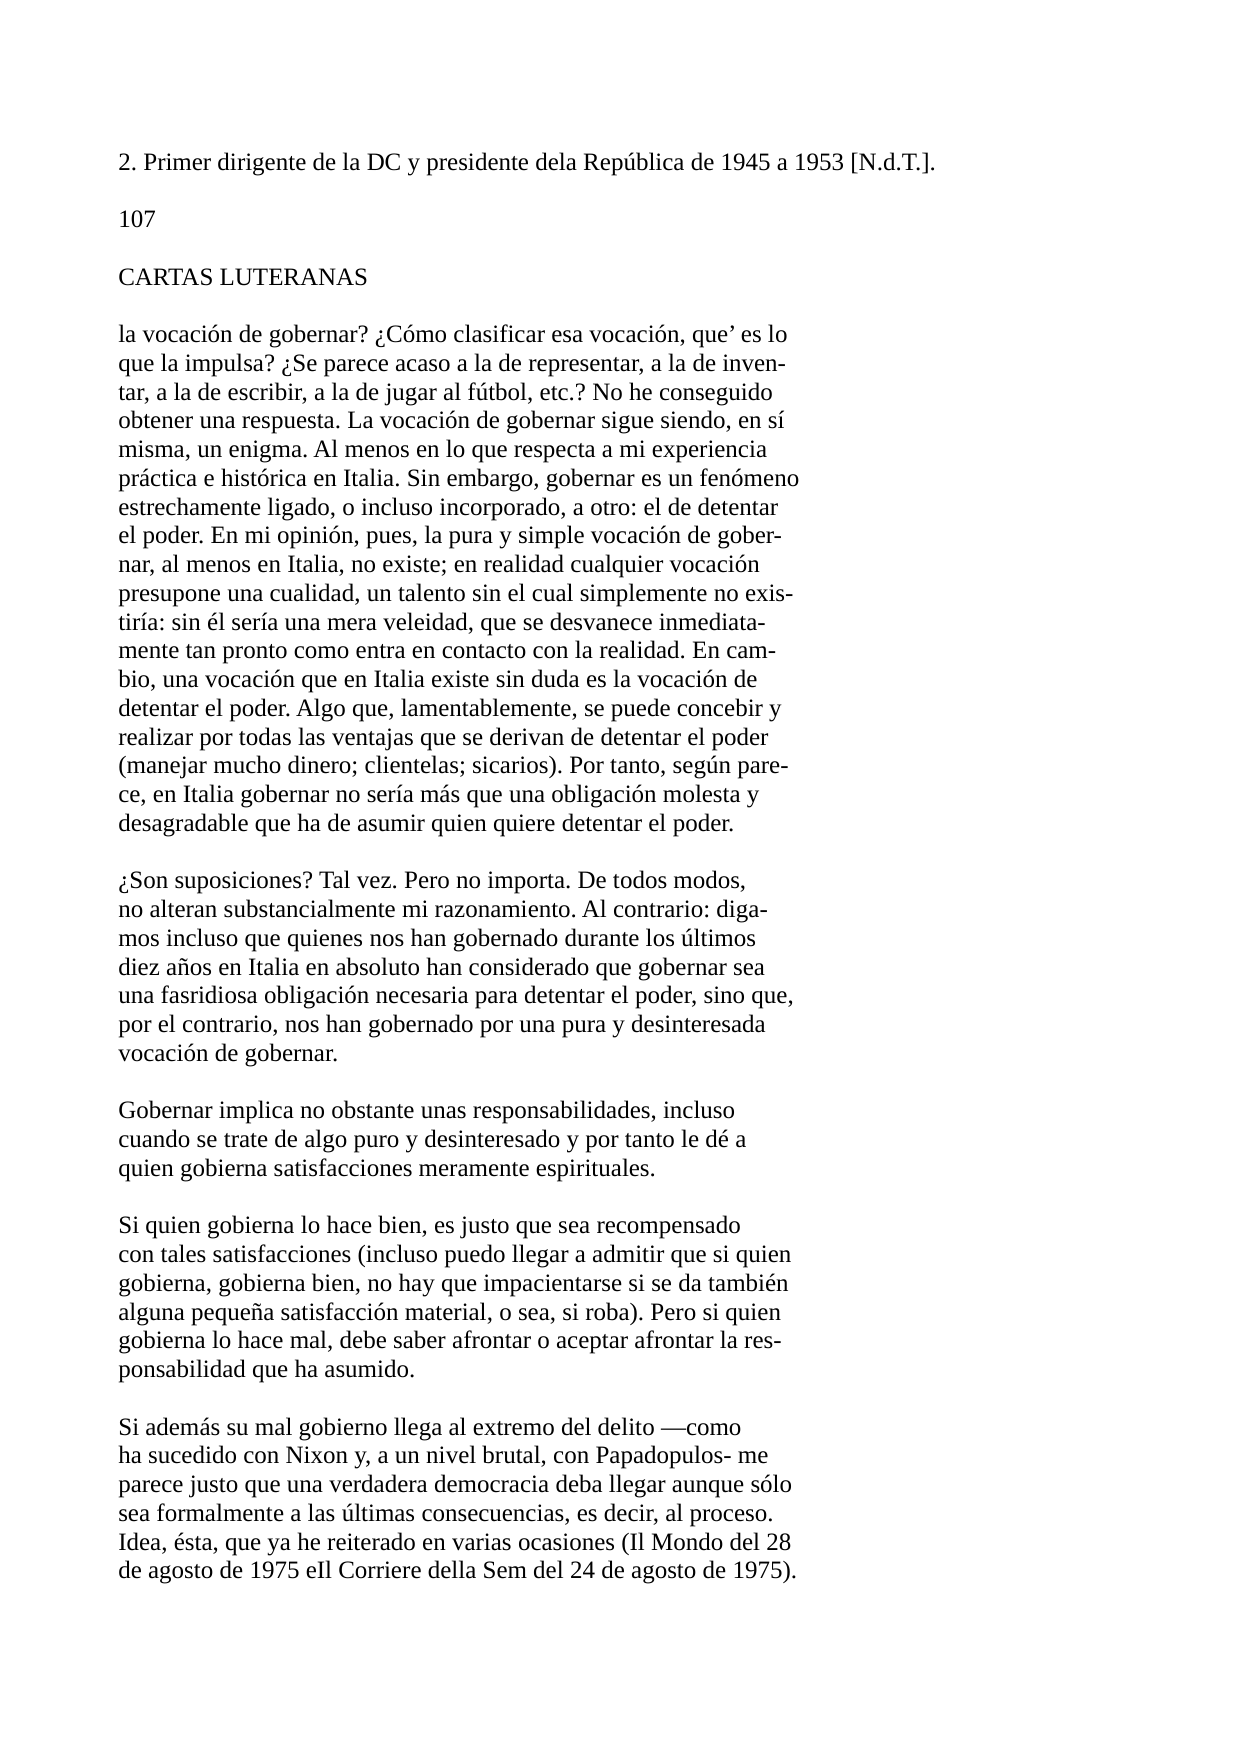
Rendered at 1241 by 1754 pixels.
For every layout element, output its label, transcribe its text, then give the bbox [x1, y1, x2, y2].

text (manejar mucho dinero; clientelas; sicarios). Por tanto, según pare- [118, 751, 1122, 779]
text Gobernar implica no obstante unas responsabilidades, incluso [118, 1096, 1122, 1124]
text misma, un enigma. Al menos en lo que respecta a mi experiencia [118, 434, 1122, 463]
text ponsabilidad que ha asumido. [118, 1354, 1122, 1383]
text CARTAS LUTERANAS [118, 262, 1122, 291]
text ¿Son suposiciones? Tal vez. Pero no importa. De todos modos, [118, 866, 1122, 894]
text 2. Primer dirigente de la DC y presidente dela República de 1945 a 1953 [N.d.T.]. [118, 147, 1122, 176]
text presupone una cualidad, un talento sin el cual simplemente no exis- [118, 578, 1122, 607]
text cuando se trate de algo puro y desinteresado y por tanto le dé a [118, 1124, 1122, 1153]
text alguna pequeña satisfacción material, o sea, si roba). Pero si quien [118, 1297, 1122, 1326]
text sea formalmente a las últimas consecuencias, es decir, al proceso. [118, 1498, 1122, 1527]
text obtener una respuesta. La vocación de gobernar sigue siendo, en sí [118, 406, 1122, 434]
text que la impulsa? ¿Se parece acaso a la de representar, a la de inven- [118, 348, 1122, 377]
text parece justo que una verdadera democracia deba llegar aunque sólo [118, 1469, 1122, 1498]
text por el contrario, nos han gobernado por una pura y desinteresada [118, 1009, 1122, 1038]
text Idea, ésta, que ya he reiterado en varias ocasiones (Il Mondo del 28 [118, 1527, 1122, 1556]
text nar, al menos en Italia, no existe; en realidad cualquier vocación [118, 549, 1122, 578]
text gobierna, gobierna bien, no hay que impacientarse si se da también [118, 1268, 1122, 1297]
text Si además su mal gobierno llega al extremo del delito —como [118, 1412, 1122, 1441]
text quien gobierna satisfacciones meramente espirituales. [118, 1153, 1122, 1182]
text estrechamente ligado, o incluso incorporado, a otro: el de detentar [118, 492, 1122, 521]
text detentar el poder. Algo que, lamentablemente, se puede concebir y [118, 693, 1122, 722]
text con tales satisfacciones (incluso puedo llegar a admitir que si quien [118, 1239, 1122, 1268]
text práctica e histórica en Italia. Sin embargo, gobernar es un fenómeno [118, 463, 1122, 492]
text bio, una vocación que en Italia existe sin duda es la vocación de [118, 664, 1122, 693]
text gobierna lo hace mal, debe saber afrontar o aceptar afrontar la res- [118, 1326, 1122, 1354]
text la vocación de gobernar? ¿Cómo clasificar esa vocación, que’ es lo [118, 319, 1122, 348]
text de agosto de 1975 eIl Corriere della Sem del 24 de agosto de 1975). [118, 1556, 1122, 1584]
text tar, a la de escribir, a la de jugar al fútbol, etc.? No he conseguido [118, 377, 1122, 406]
text desagradable que ha de asumir quien quiere detentar el poder. [118, 808, 1122, 837]
text diez años en Italia en absoluto han considerado que gobernar sea [118, 952, 1122, 981]
text tiría: sin él sería una mera veleidad, que se desvanece inmediata- [118, 607, 1122, 636]
text ha sucedido con Nixon y, a un nivel brutal, con Papadopulos- me [118, 1441, 1122, 1469]
text realizar por todas las ventajas que se derivan de detentar el poder [118, 722, 1122, 751]
text vocación de gobernar. [118, 1038, 1122, 1067]
text 107 [118, 204, 1122, 233]
text mente tan pronto como entra en contacto con la realidad. En cam- [118, 636, 1122, 664]
text Si quien gobierna lo hace bien, es justo que sea recompensado [118, 1211, 1122, 1239]
text mos incluso que quienes nos han gobernado durante los últimos [118, 923, 1122, 952]
text el poder. En mi opinión, pues, la pura y simple vocación de gober- [118, 521, 1122, 549]
text ce, en Italia gobernar no sería más que una obligación molesta y [118, 779, 1122, 808]
text una fasridiosa obligación necesaria para detentar el poder, sino que, [118, 981, 1122, 1009]
text no alteran substancialmente mi razonamiento. Al contrario: diga- [118, 894, 1122, 923]
